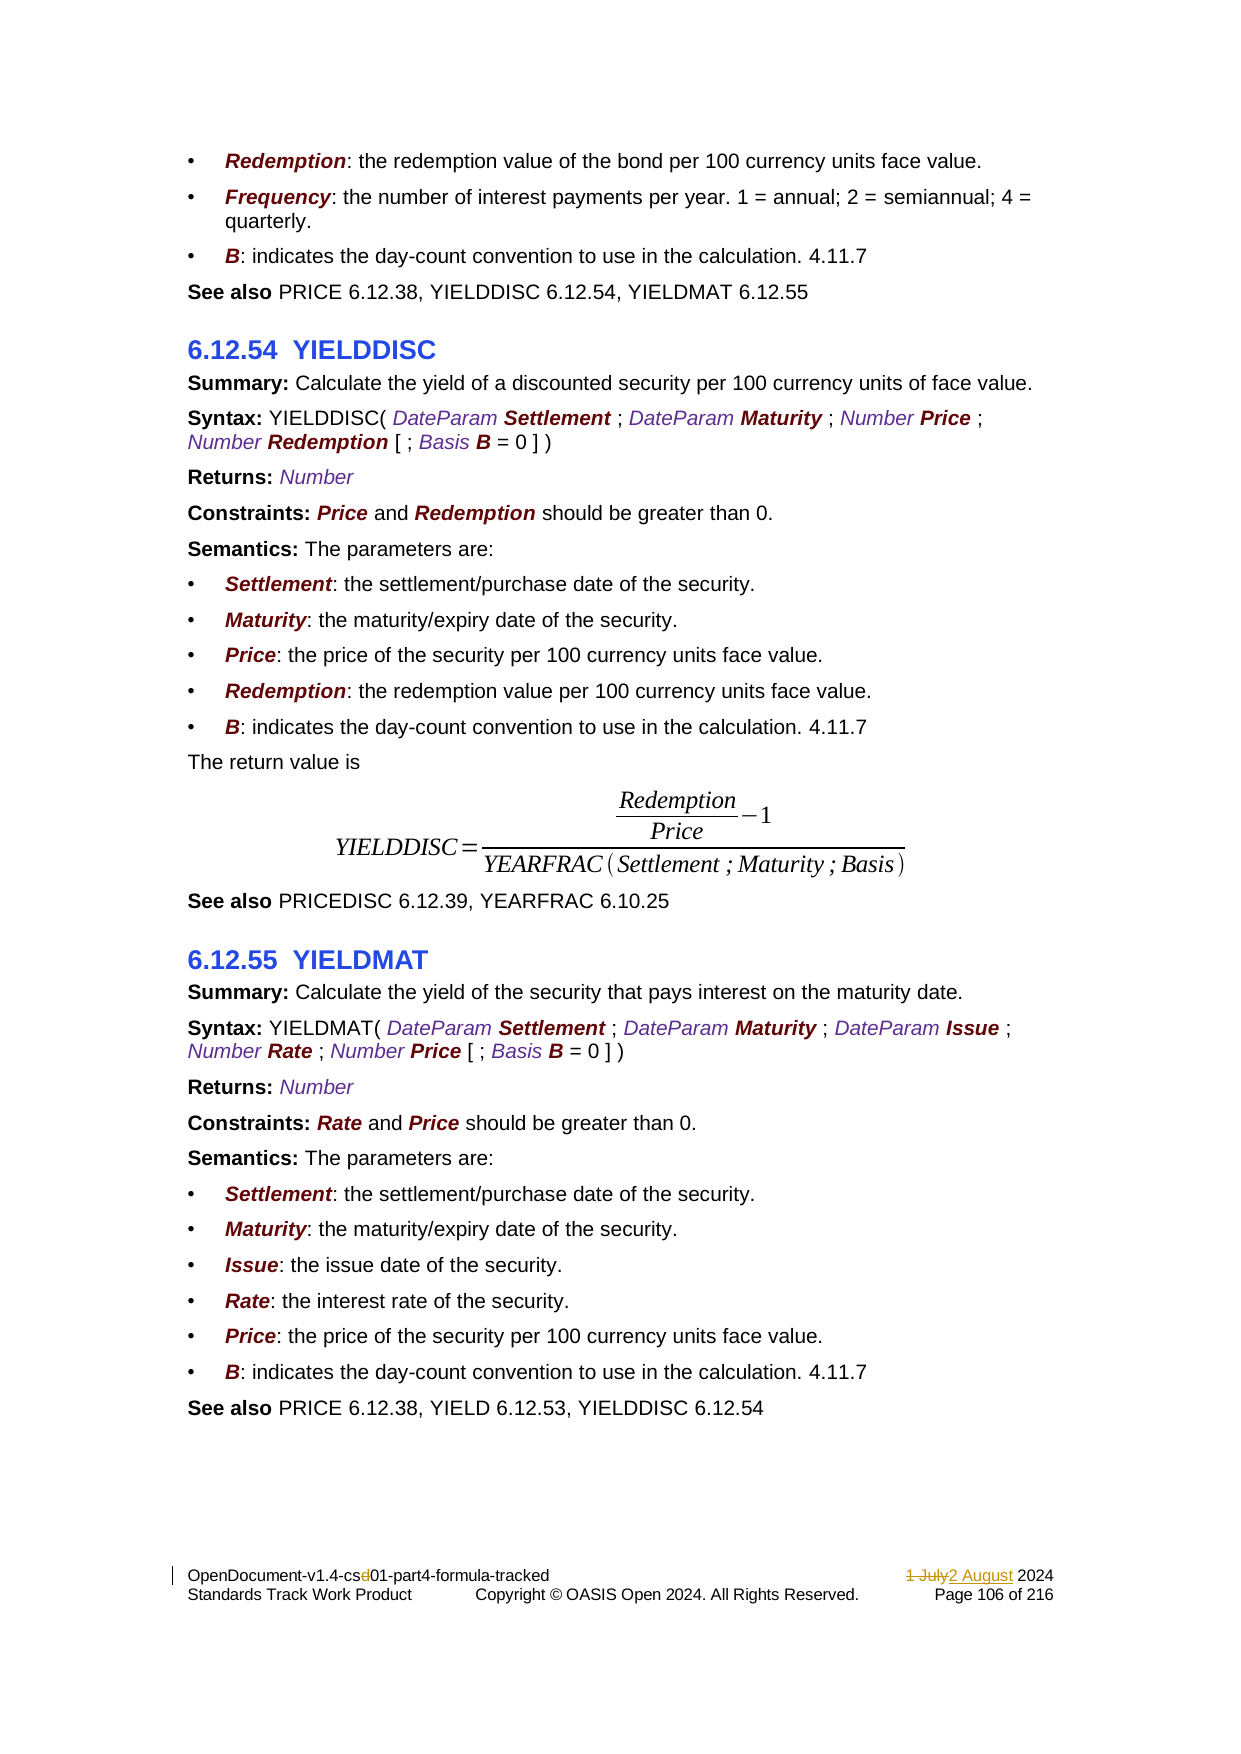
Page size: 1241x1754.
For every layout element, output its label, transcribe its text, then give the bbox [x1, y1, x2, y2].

list Frequency: the number of interest payments per year. 1 = annual; 2 = semiannual; 4 = quarterly. [187, 186, 1053, 233]
subtitle YIELDMAT [187, 944, 1053, 974]
list B: indicates the day-count convention to use in the calculation. 4.11.7 [187, 1360, 1053, 1384]
text Summary: Calculate the yield of a discounted security per 100 currency units of face value. [187, 371, 1053, 394]
list Price: the price of the security per 100 currency units face value. [187, 1325, 1053, 1348]
text Returns: Number [187, 466, 1053, 489]
text The return value is [187, 751, 1053, 774]
list Maturity: the maturity/expiry date of the security. [187, 1218, 1053, 1241]
list B: indicates the day-count convention to use in the calculation. 4.11.7 [187, 715, 1053, 739]
list B: indicates the day-count convention to use in the calculation. 4.11.7 [187, 245, 1053, 268]
text See also PRICEDISC 6.12.39, YEARFRAC 6.10.25 [187, 890, 1053, 913]
list Settlement: the settlement/purchase date of the security. [187, 1182, 1053, 1206]
text Constraints: Rate and Price should be greater than 0. [187, 1111, 1053, 1134]
text Semantics: The parameters are: [187, 537, 1053, 561]
subtitle YIELDDISC [187, 335, 1053, 365]
text See also PRICE 6.12.38, YIELDDISC 6.12.54, YIELDMAT 6.12.55 [187, 280, 1053, 304]
text Constraints: Price and Redemption should be greater than 0. [187, 501, 1053, 525]
list Issue: the issue date of the security. [187, 1253, 1053, 1277]
text Syntax: YIELDMAT( DateParam Settlement ; DateParam Maturity ; DateParam Issue ; Number Rate ; Number Price [ ; Basis B = 0 ] ) [187, 1016, 1053, 1063]
list Maturity: the maturity/expiry date of the security. [187, 608, 1053, 632]
text Returns: Number [187, 1075, 1053, 1099]
text Semantics: The parameters are: [187, 1147, 1053, 1170]
list Redemption: the redemption value of the bond per 100 currency units face value. [187, 150, 1053, 173]
list Rate: the interest rate of the security. [187, 1289, 1053, 1313]
text See also PRICE 6.12.38, YIELD 6.12.53, YIELDDISC 6.12.54 [187, 1396, 1053, 1419]
list Price: the price of the security per 100 currency units face value. [187, 644, 1053, 667]
text Summary: Calculate the yield of the security that pays interest on the maturity date. [187, 981, 1053, 1004]
text Syntax: YIELDDISC( DateParam Settlement ; DateParam Maturity ; Number Price ; Number Redemption [ ; Basis B = 0 ] ) [187, 407, 1053, 454]
list Redemption: the redemption value per 100 currency units face value. [187, 679, 1053, 703]
list Settlement: the settlement/purchase date of the security. [187, 573, 1053, 596]
